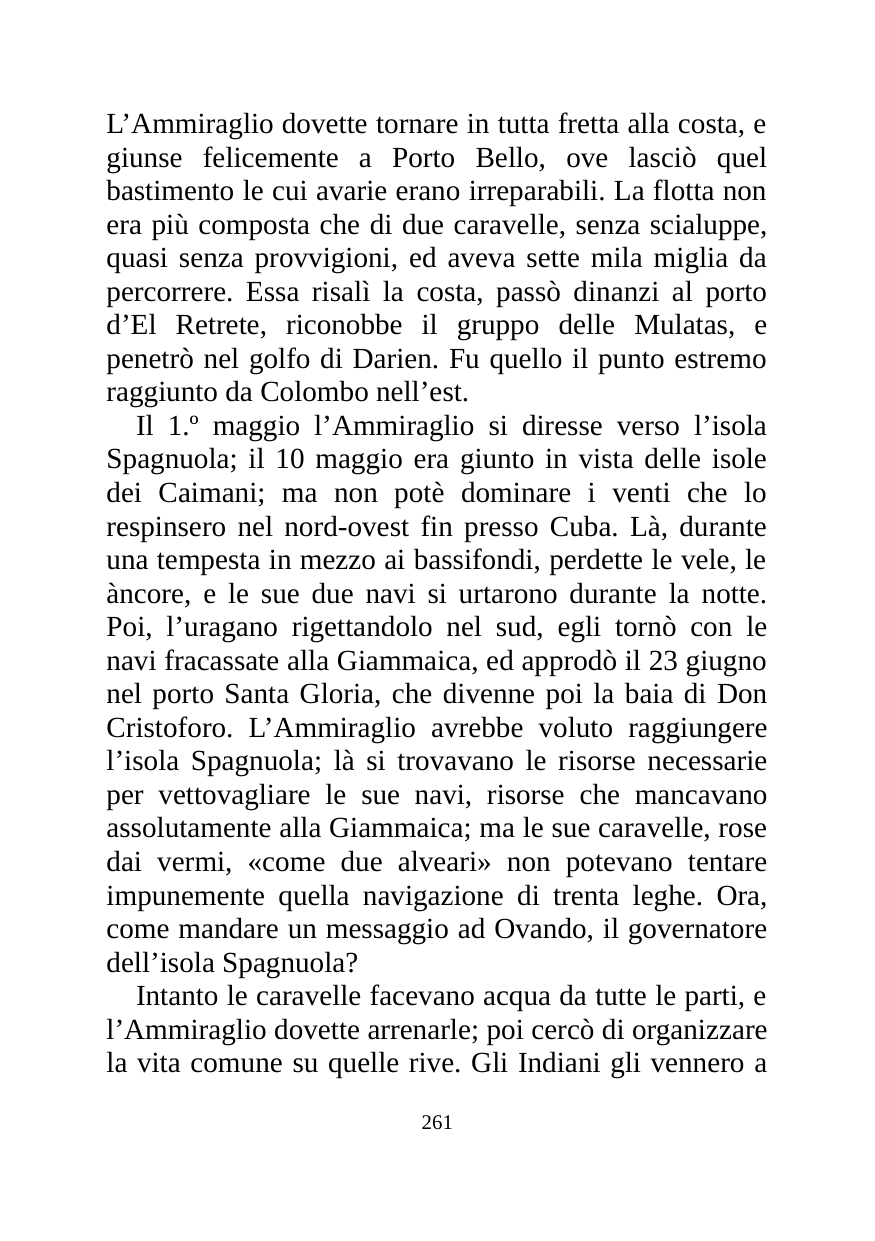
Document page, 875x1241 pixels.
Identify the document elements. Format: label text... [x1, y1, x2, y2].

text L’Ammiraglio dovette tornare in tutta fretta alla costa, e giunse felicemente a Porto Bello, ove lasciò quel bastimento le cui avarie erano irreparabili. La flotta non era più composta che di due caravelle, senza scialuppe, quasi senza provvigioni, ed aveva sette mila miglia da percorrere. Essa risalì la costa, passò dinanzi al porto d’El Retrete, riconobbe il gruppo delle Mulatas, e penetrò nel golfo di Darien. Fu quello il punto estremo raggiunto da Colombo nell’est. [106, 106, 768, 408]
text Il 1.º maggio l’Ammiraglio si diresse verso l’isola Spagnuola; il 10 maggio era giunto in vista delle isole dei Caimani; ma non potè dominare i venti che lo respinsero nel nord-ovest fin presso Cuba. Là, durante una tempesta in mezzo ai bassifondi, perdette le vele, le àncore, e le sue due navi si urtarono durante la notte. Poi, l’uragano rigettandolo nel sud, egli tornò con le navi fracassate alla Giammaica, ed approdò il 23 giugno nel porto Santa Gloria, che divenne poi la baia di Don Cristoforo. L’Ammiraglio avrebbe voluto raggiungere l’isola Spagnuola; là si trovavano le risorse necessarie per vettovagliare le sue navi, risorse che mancavano assolutamente alla Giammaica; ma le sue caravelle, rose dai vermi, «come due alveari» non potevano tentare impunemente quella navigazione di trenta leghe. Ora, come mandare un messaggio ad Ovando, il governatore dell’isola Spagnuola? [106, 408, 768, 978]
text Intanto le caravelle facevano acqua da tutte le parti, e l’Ammiraglio dovette arrenarle; poi cercò di organizzare la vita comune su quelle rive. Gli Indiani gli vennero a [106, 978, 768, 1079]
